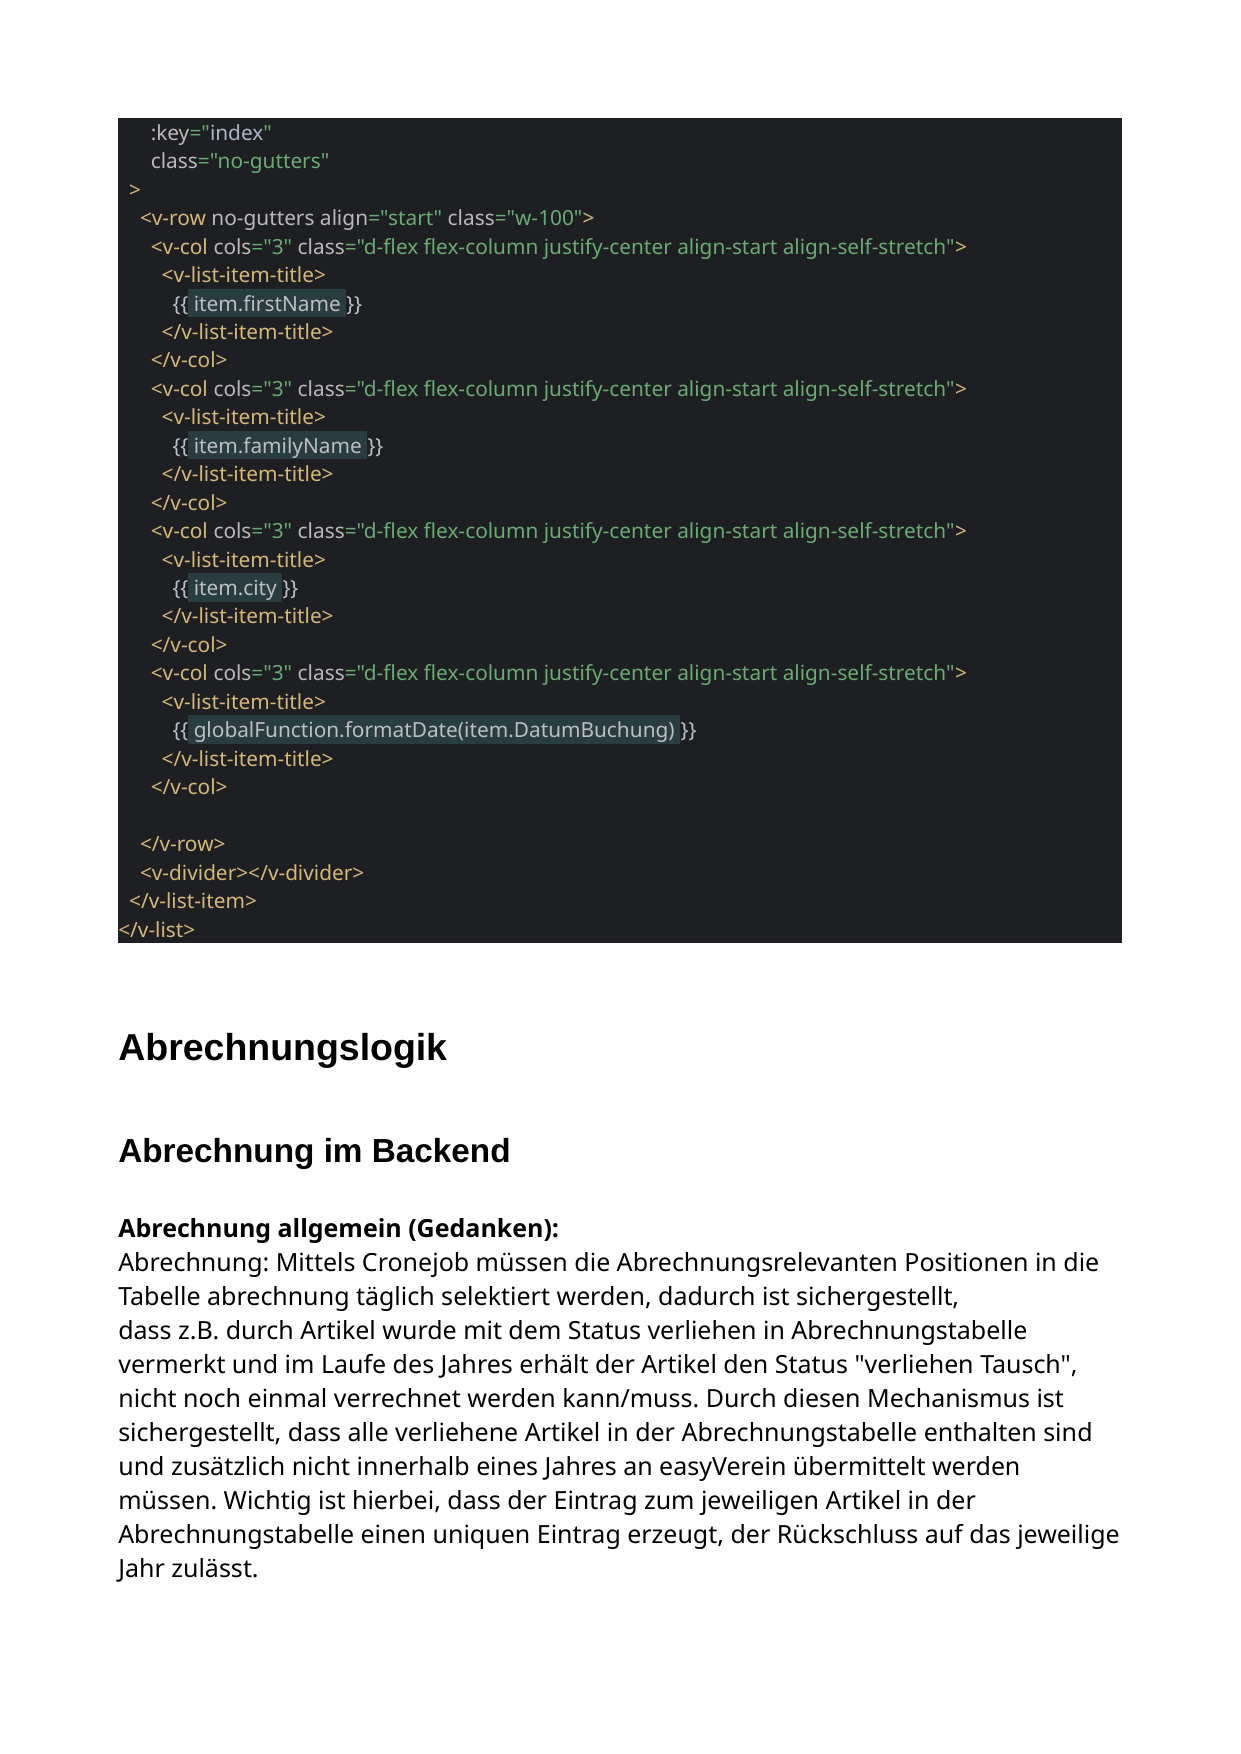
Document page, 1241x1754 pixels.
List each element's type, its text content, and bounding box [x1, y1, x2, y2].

text Abrechnung allgemein (Gedanken): [118, 1211, 1122, 1244]
subtitle Abrechnung im Backend [118, 1131, 1122, 1169]
text :key="index" class="no-gutters" > <v-row no-gutters align="start" class="w-100"> <v-col cols="3" class="d-flex flex-column justify-center align-start align-self-stretch"> <v-list-item-title> {{ item.firstName }} </v-list-item-title> </v-col> <v-col cols="3" class="d-flex flex-column justify-center align-start align-self-stretch"> <v-list-item-title> {{ item.familyName }} </v-list-item-title> </v-col> <v-col cols="3" class="d-flex flex-column justify-center align-start align-self-stretch"> <v-list-item-title> {{ item.city }} </v-list-item-title> </v-col> <v-col cols="3" class="d-flex flex-column justify-center align-start align-self-stretch"> <v-list-item-title> {{ globalFunction.formatDate(item.DatumBuchung) }} </v-list-item-title> </v-col> </v-row> <v-divider></v-divider> </v-list-item> </v-list> [118, 118, 1122, 943]
subtitle Abrechnungslogik [118, 1026, 1122, 1069]
text dass z.B. durch Artikel wurde mit dem Status verliehen in Abrechnungstabelle vermerkt und im Laufe des Jahres erhält der Artikel den Status "verliehen Tausch", nicht noch einmal verrechnet werden kann/muss. Durch diesen Mechanismus ist sichergestellt, dass alle verliehene Artikel in der Abrechnungstabelle enthalten sind und zusätzlich nicht innerhalb eines Jahres an easyVerein übermittelt werden müssen. Wichtig ist hierbei, dass der Eintrag zum jeweiligen Artikel in der Abrechnungstabelle einen uniquen Eintrag erzeugt, der Rückschluss auf das jeweilige Jahr zulässt. [118, 1313, 1122, 1585]
text Abrechnung: Mittels Cronejob müssen die Abrechnungsrelevanten Positionen in die Tabelle abrechnung täglich selektiert werden, dadurch ist sichergestellt, [118, 1244, 1122, 1313]
